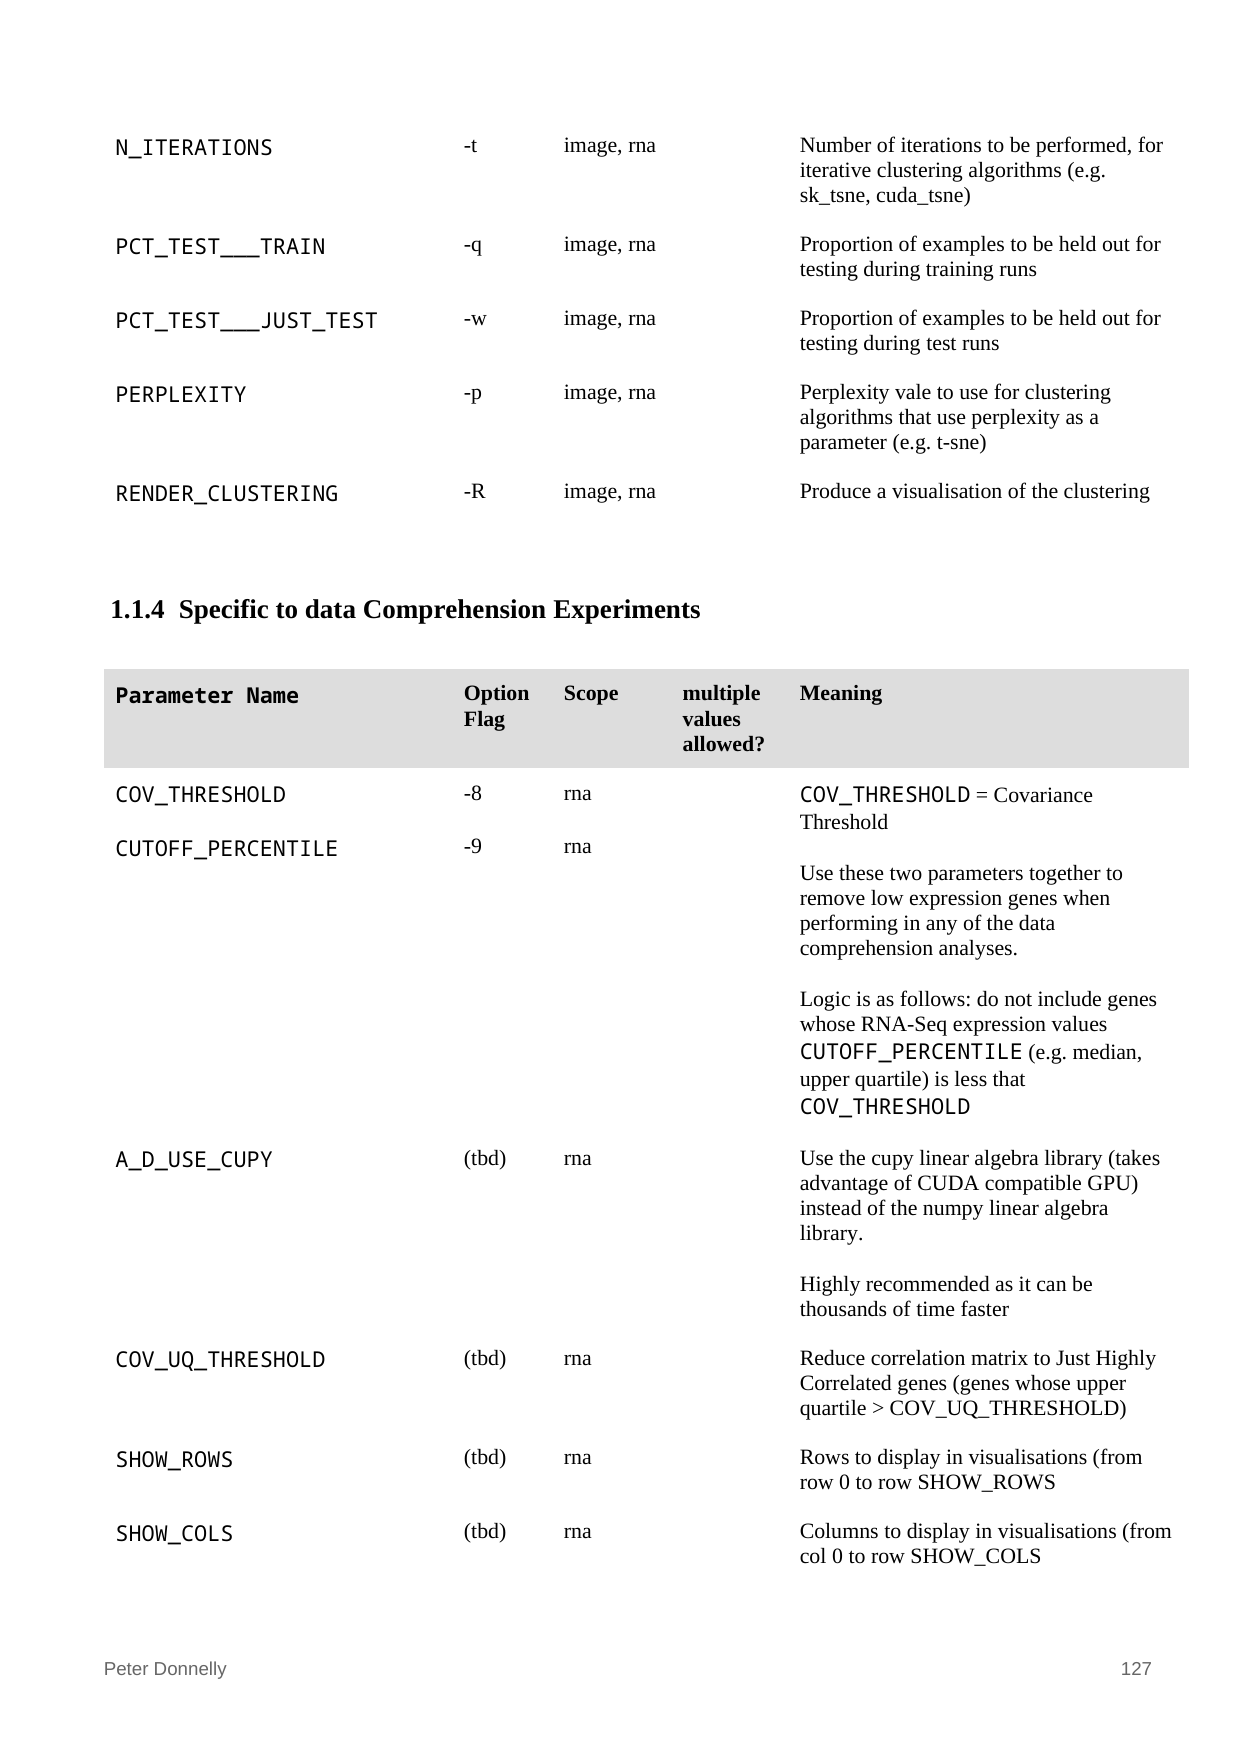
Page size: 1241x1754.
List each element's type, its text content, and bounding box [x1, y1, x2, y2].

table_header Meaning [788, 669, 1189, 768]
table_cell [671, 466, 788, 519]
table_cell rna [552, 1133, 671, 1333]
table_cell [671, 821, 788, 1133]
table_cell [671, 1506, 788, 1580]
table_cell [671, 293, 788, 367]
table_header Parameter Name [104, 669, 452, 768]
table_cell [671, 367, 788, 466]
table_cell -t [452, 120, 552, 219]
table_cell PERPLEXITY [104, 367, 452, 466]
table_cell image, rna [552, 120, 671, 219]
table_cell Columns to display in visualisations (from col 0 to row SHOW_COLS [788, 1506, 1189, 1580]
table_cell rna [552, 1432, 671, 1506]
table_cell COV_THRESHOLD = Covariance Threshold Use these two parameters together to remove low expression genes when performing in any of the data comprehension analyses. Logic is as follows: do not include genes whose RNA-Seq expression values CUTOFF_PERCENTILE (e.g. median, upper quartile) is less that COV_THRESHOLD [788, 768, 1189, 1133]
table_cell rna [552, 1333, 671, 1432]
table_cell image, rna [552, 466, 671, 519]
table_cell RENDER_CLUSTERING [104, 466, 452, 519]
table_cell SHOW_COLS [104, 1506, 452, 1580]
table_cell COV_UQ_THRESHOLD [104, 1333, 452, 1432]
table_cell CUTOFF_PERCENTILE [104, 821, 452, 1133]
table_header Option Flag [452, 669, 552, 768]
table_cell -R [452, 466, 552, 519]
table_cell COV_THRESHOLD [104, 768, 452, 821]
table_cell -8 [452, 768, 552, 821]
table_cell N_ITERATIONS [104, 120, 452, 219]
table_cell (tbd) [452, 1432, 552, 1506]
table_cell (tbd) [452, 1333, 552, 1432]
table_cell -q [452, 219, 552, 293]
table_cell image, rna [552, 293, 671, 367]
table_cell [671, 219, 788, 293]
table_cell SHOW_ROWS [104, 1432, 452, 1506]
table_cell [671, 1133, 788, 1333]
subtitle Specific to data Comprehension Experiments [103, 593, 1146, 624]
table_cell PCT_TEST___TRAIN [104, 219, 452, 293]
table_cell Reduce correlation matrix to Just Highly Correlated genes (genes whose upper quartile > COV_UQ_THRESHOLD) [788, 1333, 1189, 1432]
table_cell Number of iterations to be performed, for iterative clustering algorithms (e.g. sk_tsne, cuda_tsne) [788, 120, 1189, 219]
table_cell -p [452, 367, 552, 466]
table_cell [671, 768, 788, 821]
table_cell PCT_TEST___JUST_TEST [104, 293, 452, 367]
table_cell image, rna [552, 219, 671, 293]
table_cell rna [552, 821, 671, 1133]
table_cell Produce a visualisation of the clustering [788, 466, 1189, 519]
table_cell Rows to display in visualisations (from row 0 to row SHOW_ROWS [788, 1432, 1189, 1506]
table_header multiple values allowed? [671, 669, 788, 768]
table_cell Use the cupy linear algebra library (takes advantage of CUDA compatible GPU) instead of the numpy linear algebra library. Highly recommended as it can be thousands of time faster [788, 1133, 1189, 1333]
table_cell Proportion of examples to be held out for testing during test runs [788, 293, 1189, 367]
table_cell -w [452, 293, 552, 367]
table_cell rna [552, 768, 671, 821]
table_cell A_D_USE_CUPY [104, 1133, 452, 1333]
table_cell (tbd) [452, 1133, 552, 1333]
table_cell rna [552, 1506, 671, 1580]
table_cell Proportion of examples to be held out for testing during training runs [788, 219, 1189, 293]
table_cell [671, 1432, 788, 1506]
table_header Scope [552, 669, 671, 768]
table_cell -9 [452, 821, 552, 1133]
table_cell [671, 120, 788, 219]
table_cell (tbd) [452, 1506, 552, 1580]
table_cell Perplexity vale to use for clustering algorithms that use perplexity as a parameter (e.g. t-sne) [788, 367, 1189, 466]
table_cell image, rna [552, 367, 671, 466]
table_cell [671, 1333, 788, 1432]
